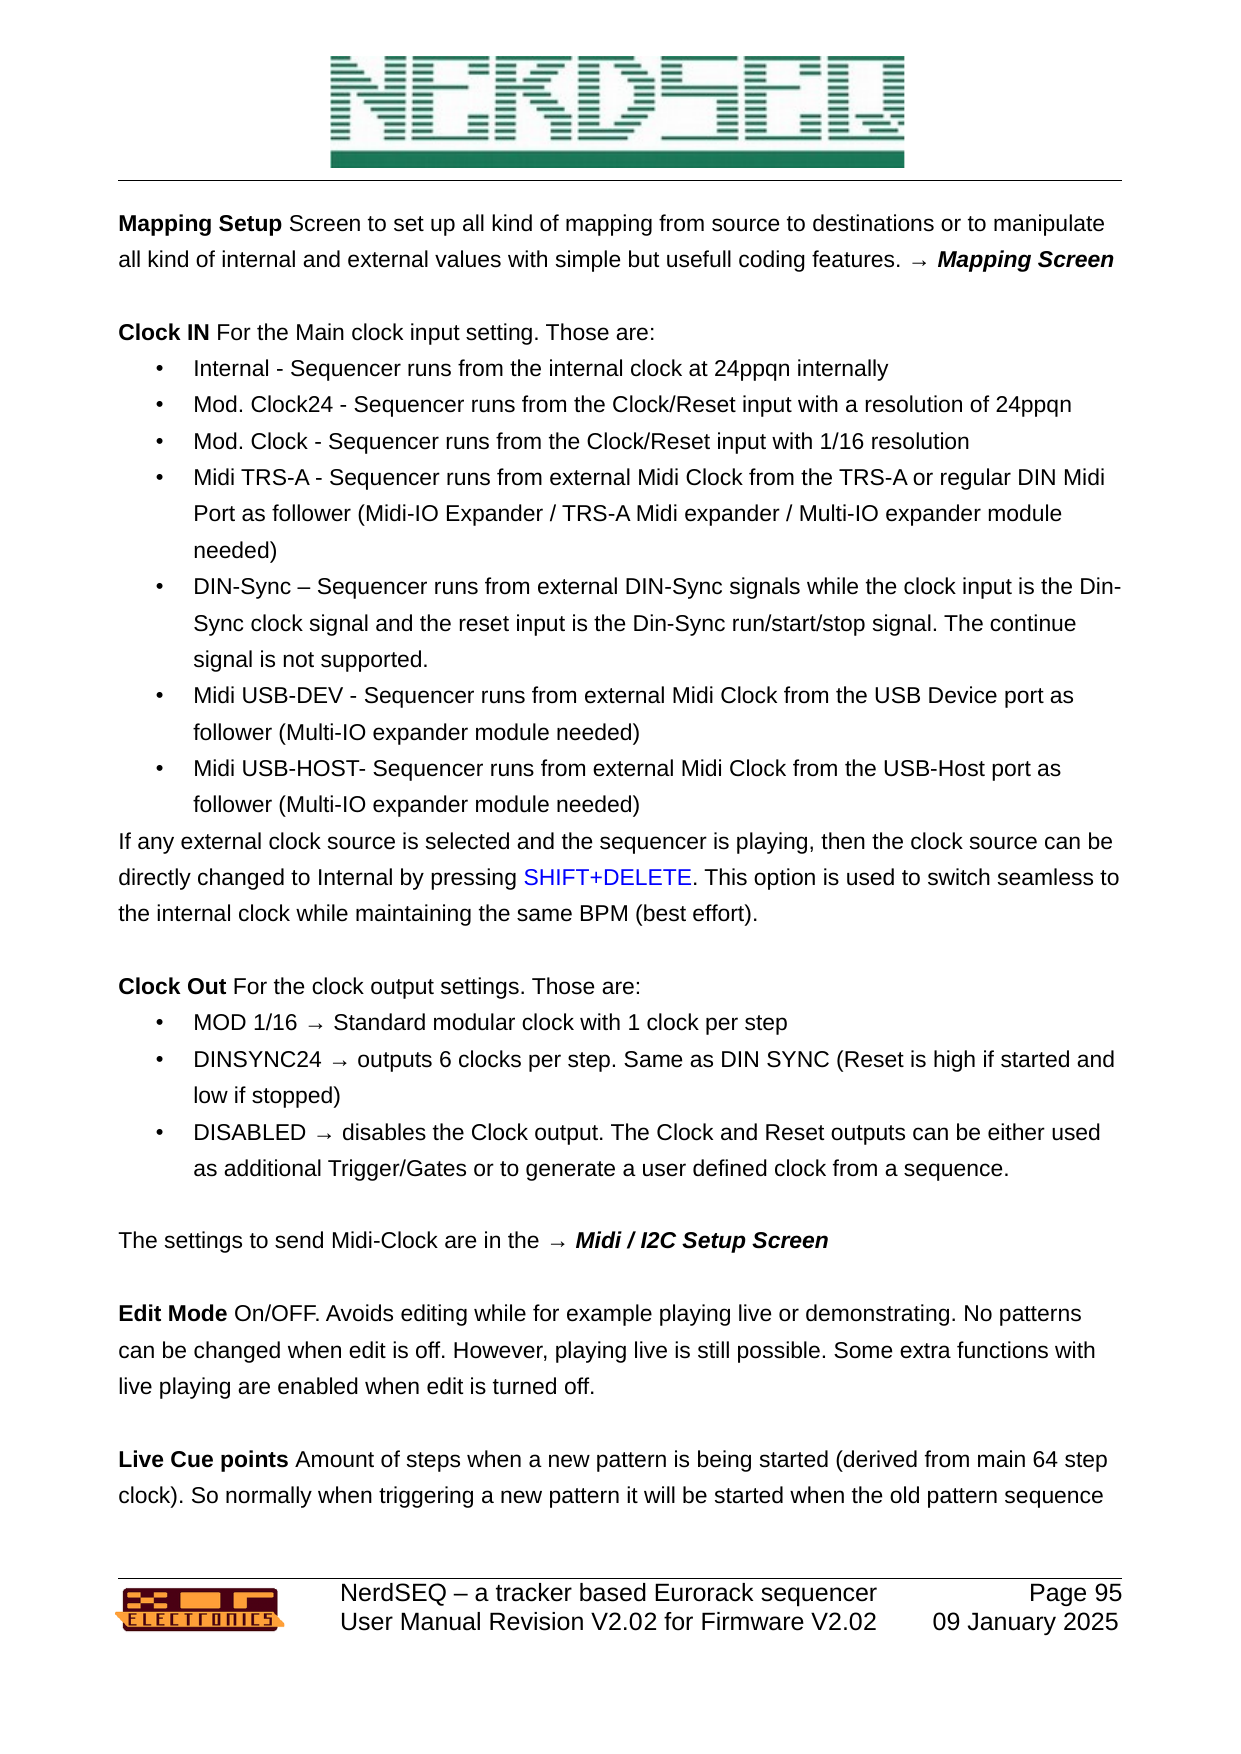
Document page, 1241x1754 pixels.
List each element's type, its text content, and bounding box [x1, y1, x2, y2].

list Internal - Sequencer runs from the internal clock at 24ppqn internally [156, 355, 1122, 381]
text Edit Mode On/OFF. Avoids editing while for example playing live or demonstrating. No patterns can be changed when edit is off. However, playing live is still possible. Some extra functions with live playing are enabled when edit is turned off. [118, 1300, 1122, 1399]
text Mapping Setup Screen to set up all kind of mapping from source to destinations or to manipulate all kind of internal and external values with simple but usefull coding features. → Mapping Screen [118, 209, 1122, 272]
list Midi USB-HOST- Sequencer runs from external Midi Clock from the USB-Host port as follower (Multi-IO expander module needed) [156, 755, 1122, 818]
list Midi TRS-A - Sequencer runs from external Midi Clock from the TRS-A or regular DIN Midi Port as follower (Midi-IO Expander / TRS-A Midi expander / Multi-IO expander module needed) [156, 464, 1122, 563]
text Clock Out For the clock output settings. Those are: [118, 973, 1122, 999]
picture [115, 1584, 285, 1634]
list Midi USB-DEV - Sequencer runs from external Midi Clock from the USB Device port as follower (Multi-IO expander module needed) [156, 682, 1122, 745]
list Mod. Clock - Sequencer runs from the Clock/Reset input with 1/16 resolution [156, 428, 1122, 454]
text If any external clock source is selected and the sequencer is playing, then the clock source can be directly changed to Internal by pressing SHIFT+DELETE. This option is used to switch seamless to the internal clock while maintaining the same BPM (best effort). [118, 828, 1122, 927]
text The settings to send Midi-Clock are in the → Midi / I2C Setup Screen [118, 1227, 1122, 1254]
list MOD 1/16 → Standard modular clock with 1 clock per step [156, 1009, 1122, 1036]
list DIN-Sync – Sequencer runs from external DIN-Sync signals while the clock input is the Din-Sync clock signal and the reset input is the Din-Sync run/start/stop signal. The continue signal is not supported. [156, 573, 1122, 672]
text Live Cue points Amount of steps when a new pattern is being started (derived from main 64 step clock). So normally when triggering a new pattern it will be started when the old pattern sequence [118, 1446, 1122, 1508]
list Mod. Clock24 - Sequencer runs from the Clock/Reset input with a resolution of 24ppqn [156, 391, 1122, 418]
list DISABLED → disables the Clock output. The Clock and Reset outputs can be either used as additional Trigger/Gates or to generate a user defined clock from a sequence. [156, 1118, 1122, 1181]
text Clock IN For the Main clock input setting. Those are: [118, 319, 1122, 345]
picture [330, 56, 905, 168]
list DINSYNC24 → outputs 6 clocks per step. Same as DIN SYNC (Reset is high if started and low if stopped) [156, 1046, 1122, 1108]
